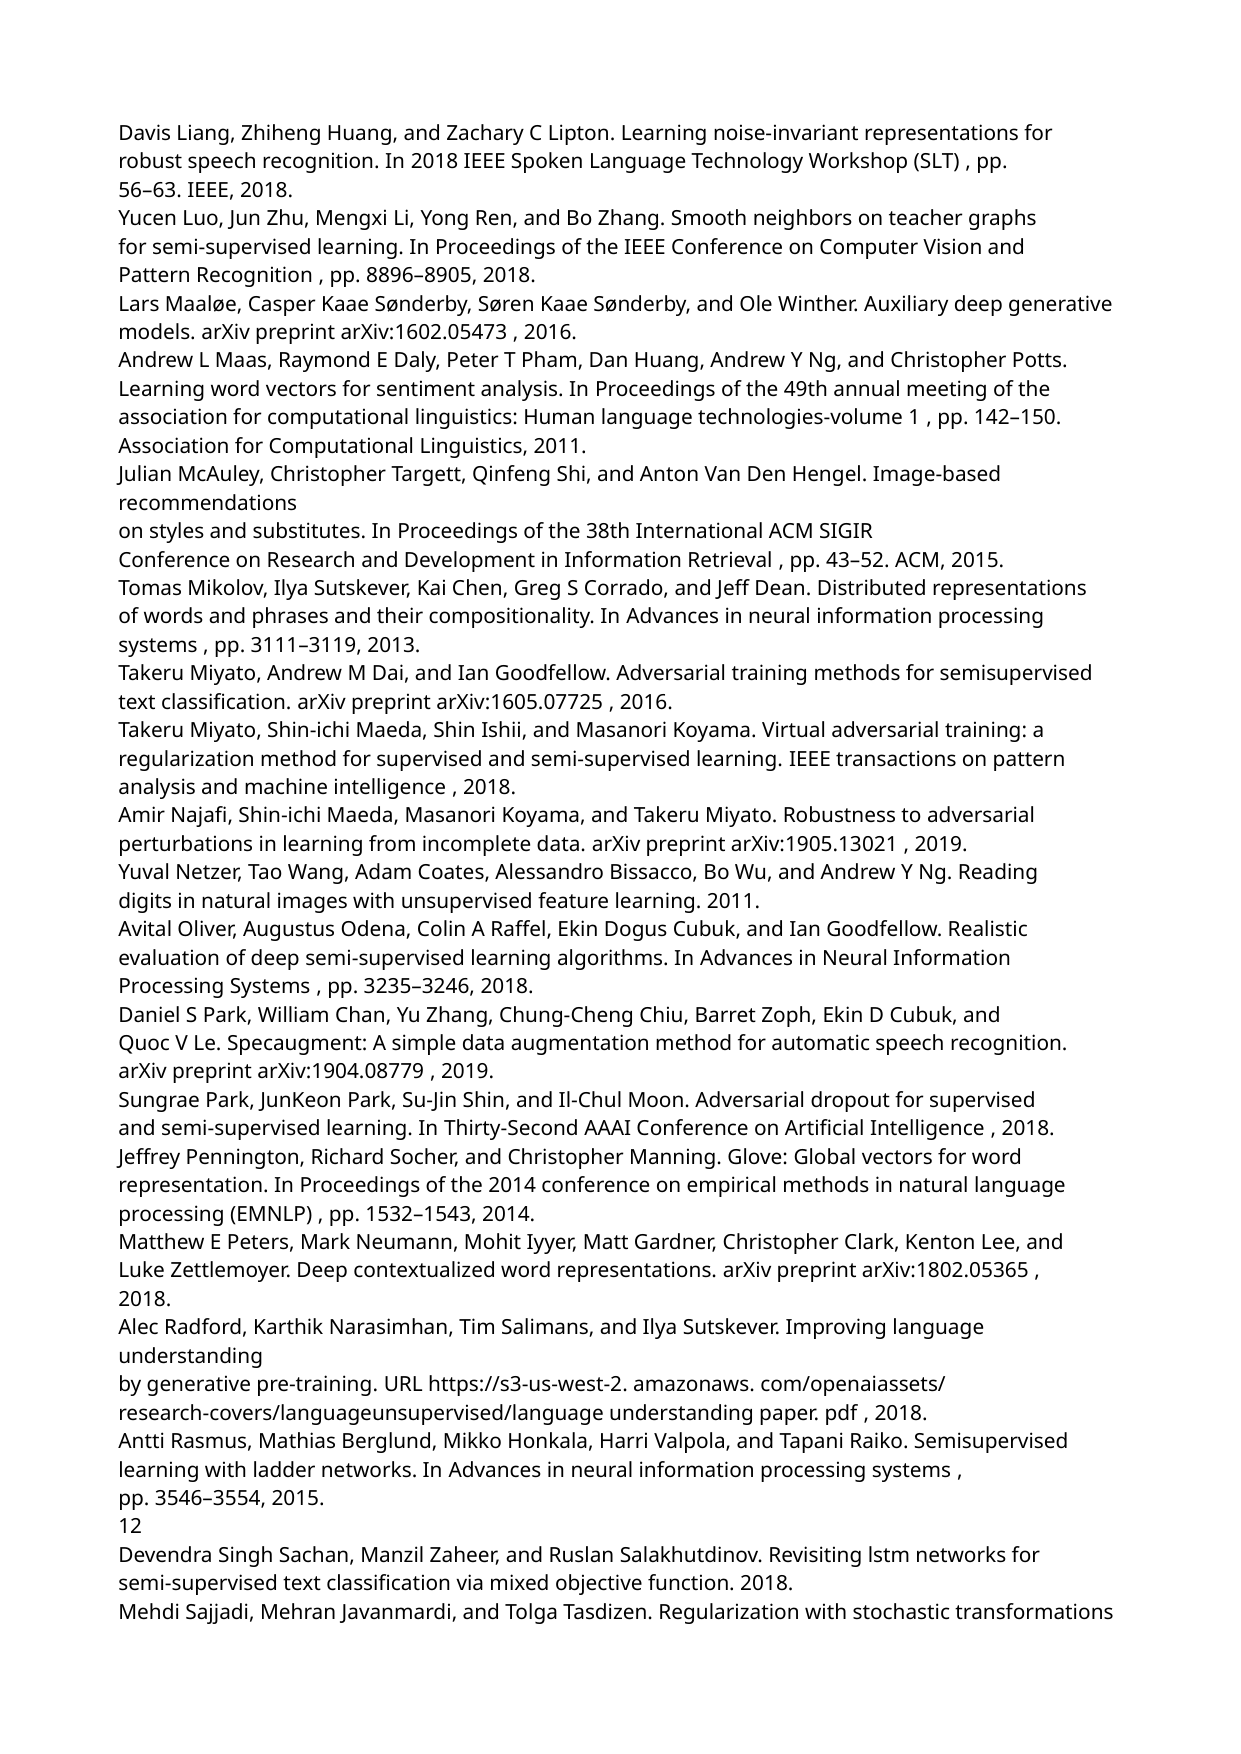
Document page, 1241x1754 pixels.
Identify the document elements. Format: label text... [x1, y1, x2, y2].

text Jeffrey Pennington, Richard Socher, and Christopher Manning. Glove: Global vectors for word [118, 1142, 1122, 1170]
text Sungrae Park, JunKeon Park, Su-Jin Shin, and Il-Chul Moon. Adversarial dropout for supervised [118, 1085, 1122, 1113]
text research-covers/languageunsupervised/language understanding paper. pdf , 2018. [118, 1398, 1122, 1426]
text Julian McAuley, Christopher Targett, Qinfeng Shi, and Anton Van Den Hengel. Image-based recommendations [118, 459, 1122, 516]
text Lars Maaløe, Casper Kaae Sønderby, Søren Kaae Sønderby, and Ole Winther. Auxiliary deep generative [118, 289, 1122, 317]
text Association for Computational Linguistics, 2011. [118, 431, 1122, 459]
text Learning word vectors for sentiment analysis. In Proceedings of the 49th annual meeting of the [118, 374, 1122, 402]
text Yuval Netzer, Tao Wang, Adam Coates, Alessandro Bissacco, Bo Wu, and Andrew Y Ng. Reading [118, 857, 1122, 886]
text by generative pre-training. URL https://s3-us-west-2. amazonaws. com/openaiassets/ [118, 1369, 1122, 1398]
text semi-supervised text classification via mixed objective function. 2018. [118, 1568, 1122, 1597]
text 12 [118, 1512, 1122, 1540]
text Mehdi Sajjadi, Mehran Javanmardi, and Tolga Tasdizen. Regularization with stochastic transformations [118, 1597, 1122, 1625]
text 56–63. IEEE, 2018. [118, 175, 1122, 203]
text Antti Rasmus, Mathias Berglund, Mikko Honkala, Harri Valpola, and Tapani Raiko. Semisupervised [118, 1426, 1122, 1455]
text representation. In Proceedings of the 2014 conference on empirical methods in natural language [118, 1170, 1122, 1199]
text Avital Oliver, Augustus Odena, Colin A Raffel, Ekin Dogus Cubuk, and Ian Goodfellow. Realistic [118, 914, 1122, 943]
text Amir Najafi, Shin-ichi Maeda, Masanori Koyama, and Takeru Miyato. Robustness to adversarial [118, 801, 1122, 829]
text evaluation of deep semi-supervised learning algorithms. In Advances in Neural Information [118, 943, 1122, 971]
text robust speech recognition. In 2018 IEEE Spoken Language Technology Workshop (SLT) , pp. [118, 147, 1122, 175]
text regularization method for supervised and semi-supervised learning. IEEE transactions on pattern [118, 744, 1122, 772]
text systems , pp. 3111–3119, 2013. [118, 630, 1122, 658]
text text classification. arXiv preprint arXiv:1605.07725 , 2016. [118, 687, 1122, 715]
text on styles and substitutes. In Proceedings of the 38th International ACM SIGIR [118, 516, 1122, 545]
text arXiv preprint arXiv:1904.08779 , 2019. [118, 1057, 1122, 1085]
text Andrew L Maas, Raymond E Daly, Peter T Pham, Dan Huang, Andrew Y Ng, and Christopher Potts. [118, 346, 1122, 374]
text Davis Liang, Zhiheng Huang, and Zachary C Lipton. Learning noise-invariant representations for [118, 118, 1122, 147]
text analysis and machine intelligence , 2018. [118, 772, 1122, 801]
text pp. 3546–3554, 2015. [118, 1483, 1122, 1512]
text Luke Zettlemoyer. Deep contextualized word representations. arXiv preprint arXiv:1802.05365 , [118, 1256, 1122, 1284]
text models. arXiv preprint arXiv:1602.05473 , 2016. [118, 317, 1122, 346]
text Pattern Recognition , pp. 8896–8905, 2018. [118, 260, 1122, 289]
text learning with ladder networks. In Advances in neural information processing systems , [118, 1455, 1122, 1483]
text Takeru Miyato, Shin-ichi Maeda, Shin Ishii, and Masanori Koyama. Virtual adversarial training: a [118, 715, 1122, 744]
text Alec Radford, Karthik Narasimhan, Tim Salimans, and Ilya Sutskever. Improving language understanding [118, 1312, 1122, 1369]
text perturbations in learning from incomplete data. arXiv preprint arXiv:1905.13021 , 2019. [118, 829, 1122, 857]
text digits in natural images with unsupervised feature learning. 2011. [118, 886, 1122, 914]
text Daniel S Park, William Chan, Yu Zhang, Chung-Cheng Chiu, Barret Zoph, Ekin D Cubuk, and [118, 1000, 1122, 1028]
text processing (EMNLP) , pp. 1532–1543, 2014. [118, 1199, 1122, 1227]
text Processing Systems , pp. 3235–3246, 2018. [118, 971, 1122, 1000]
text for semi-supervised learning. In Proceedings of the IEEE Conference on Computer Vision and [118, 232, 1122, 260]
text association for computational linguistics: Human language technologies-volume 1 , pp. 142–150. [118, 402, 1122, 431]
text and semi-supervised learning. In Thirty-Second AAAI Conference on Artificial Intelligence , 2018. [118, 1113, 1122, 1142]
text Yucen Luo, Jun Zhu, Mengxi Li, Yong Ren, and Bo Zhang. Smooth neighbors on teacher graphs [118, 203, 1122, 232]
text Quoc V Le. Specaugment: A simple data augmentation method for automatic speech recognition. [118, 1028, 1122, 1057]
text Takeru Miyato, Andrew M Dai, and Ian Goodfellow. Adversarial training methods for semisupervised [118, 658, 1122, 687]
text Tomas Mikolov, Ilya Sutskever, Kai Chen, Greg S Corrado, and Jeff Dean. Distributed representations [118, 573, 1122, 602]
text Conference on Research and Development in Information Retrieval , pp. 43–52. ACM, 2015. [118, 545, 1122, 573]
text 2018. [118, 1284, 1122, 1312]
text Devendra Singh Sachan, Manzil Zaheer, and Ruslan Salakhutdinov. Revisiting lstm networks for [118, 1540, 1122, 1568]
text of words and phrases and their compositionality. In Advances in neural information processing [118, 602, 1122, 630]
text Matthew E Peters, Mark Neumann, Mohit Iyyer, Matt Gardner, Christopher Clark, Kenton Lee, and [118, 1227, 1122, 1256]
